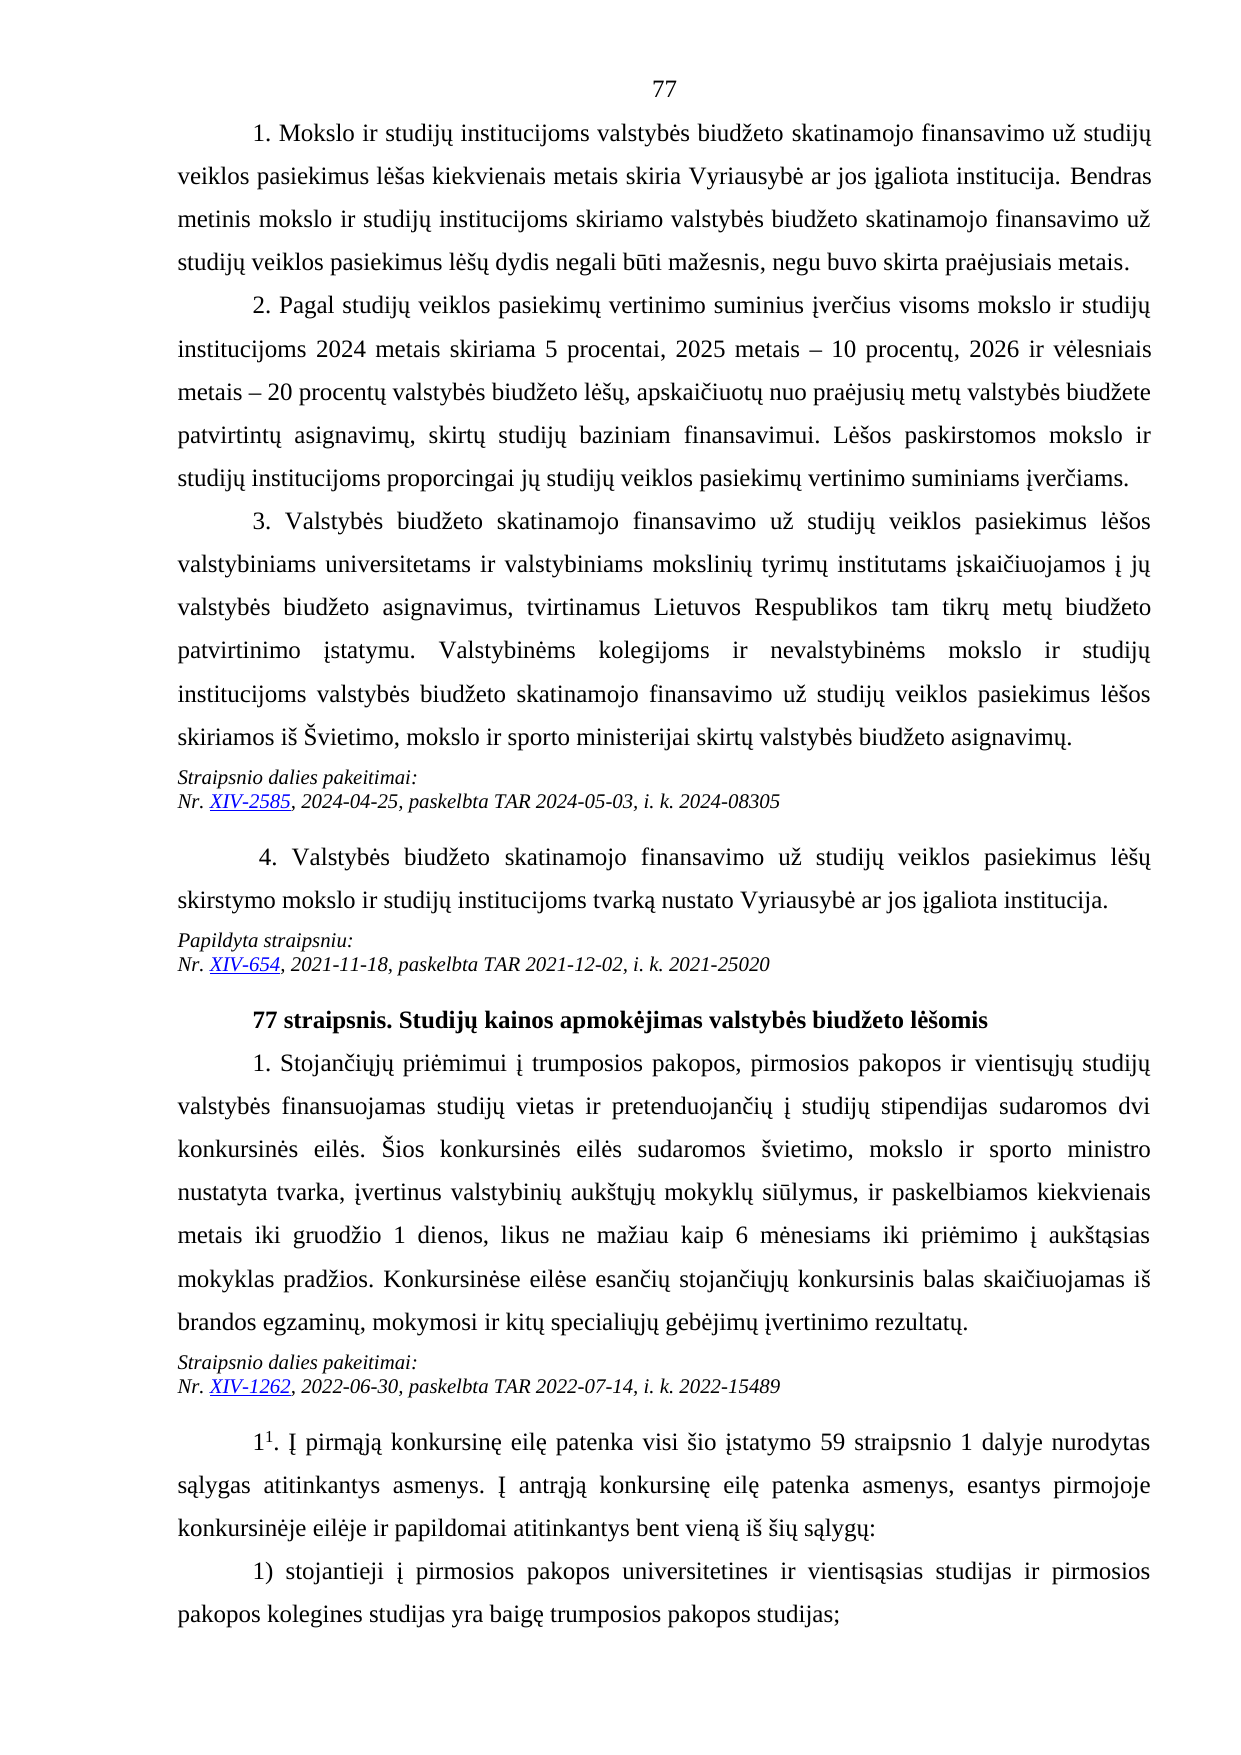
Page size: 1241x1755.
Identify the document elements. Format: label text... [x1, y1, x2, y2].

text Nr. XIV-2585, 2024-04-25, paskelbta TAR 2024-05-03, i. k. 2024-08305 [177, 789, 1152, 813]
text Nr. XIV-654, 2021-11-18, paskelbta TAR 2021-12-02, i. k. 2021-25020 [177, 952, 1152, 976]
text 1. Stojančiųjų priėmimui į trumposios pakopos, pirmosios pakopos ir vientisųjų studijų valstybės finansuojamas studijų vietas ir pretenduojančių į studijų stipendijas sudaromos dvi konkursinės eilės. Šios konkursinės eilės sudaromos švietimo, mokslo ir sporto ministro nustatyta tvarka, įvertinus valstybinių aukštųjų mokyklų siūlymus, ir paskelbiamos kiekvienais metais iki gruodžio 1 dienos, likus ne mažiau kaip 6 mėnesiams iki priėmimo į aukštąsias mokyklas pradžios. Konkursinėse eilėse esančių stojančiųjų konkursinis balas skaičiuojamas iš brandos egzaminų, mokymosi ir kitų specialiųjų gebėjimų įvertinimo rezultatų. [177, 1048, 1152, 1336]
text 1. Mokslo ir studijų institucijoms valstybės biudžeto skatinamojo finansavimo už studijų veiklos pasiekimus lėšas kiekvienais metais skiria Vyriausybė ar jos įgaliota institucija. Bendras metinis mokslo ir studijų institucijoms skiriamo valstybės biudžeto skatinamojo finansavimo už studijų veiklos pasiekimus lėšų dydis negali būti mažesnis, negu buvo skirta praėjusiais metais. [177, 118, 1152, 276]
text Straipsnio dalies pakeitimai: [177, 765, 1152, 789]
text 2. Pagal studijų veiklos pasiekimų vertinimo suminius įverčius visoms mokslo ir studijų institucijoms 2024 metais skiriama 5 procentai, 2025 metais – 10 procentų, 2026 ir vėlesniais metais – 20 procentų valstybės biudžeto lėšų, apskaičiuotų nuo praėjusių metų valstybės biudžete patvirtintų asignavimų, skirtų studijų baziniam finansavimui. Lėšos paskirstomos mokslo ir studijų institucijoms proporcingai jų studijų veiklos pasiekimų vertinimo suminiams įverčiams. [177, 291, 1152, 492]
text Straipsnio dalies pakeitimai: [177, 1350, 1152, 1374]
text 4. Valstybės biudžeto skatinamojo finansavimo už studijų veiklos pasiekimus lėšų skirstymo mokslo ir studijų institucijoms tvarką nustato Vyriausybė ar jos įgaliota institucija. [177, 842, 1152, 914]
text 1) stojantieji į pirmosios pakopos universitetines ir vientisąsias studijas ir pirmosios pakopos kolegines studijas yra baigę trumposios pakopos studijas; [177, 1556, 1152, 1628]
text Papildyta straipsniu: [177, 928, 1152, 952]
text 3. Valstybės biudžeto skatinamojo finansavimo už studijų veiklos pasiekimus lėšos valstybiniams universitetams ir valstybiniams mokslinių tyrimų institutams įskaičiuojamos į jų valstybės biudžeto asignavimus, tvirtinamus Lietuvos Respublikos tam tikrų metų biudžeto patvirtinimo įstatymu. Valstybinėms kolegijoms ir nevalstybinėms mokslo ir studijų institucijoms valstybės biudžeto skatinamojo finansavimo už studijų veiklos pasiekimus lėšos skiriamos iš Švietimo, mokslo ir sporto ministerijai skirtų valstybės biudžeto asignavimų. [177, 506, 1152, 751]
text Nr. XIV-1262, 2022-06-30, paskelbta TAR 2022-07-14, i. k. 2022-15489 [177, 1374, 1152, 1398]
text 77 straipsnis. Studijų kainos apmokėjimas valstybės biudžeto lėšomis [177, 1005, 1152, 1034]
text 11. Į pirmąją konkursinę eilę patenka visi šio įstatymo 59 straipsnio 1 dalyje nurodytas sąlygas atitinkantys asmenys. Į antrąją konkursinę eilę patenka asmenys, esantys pirmojoje konkursinėje eilėje ir papildomai atitinkantys bent vieną iš šių sąlygų: [177, 1427, 1152, 1542]
